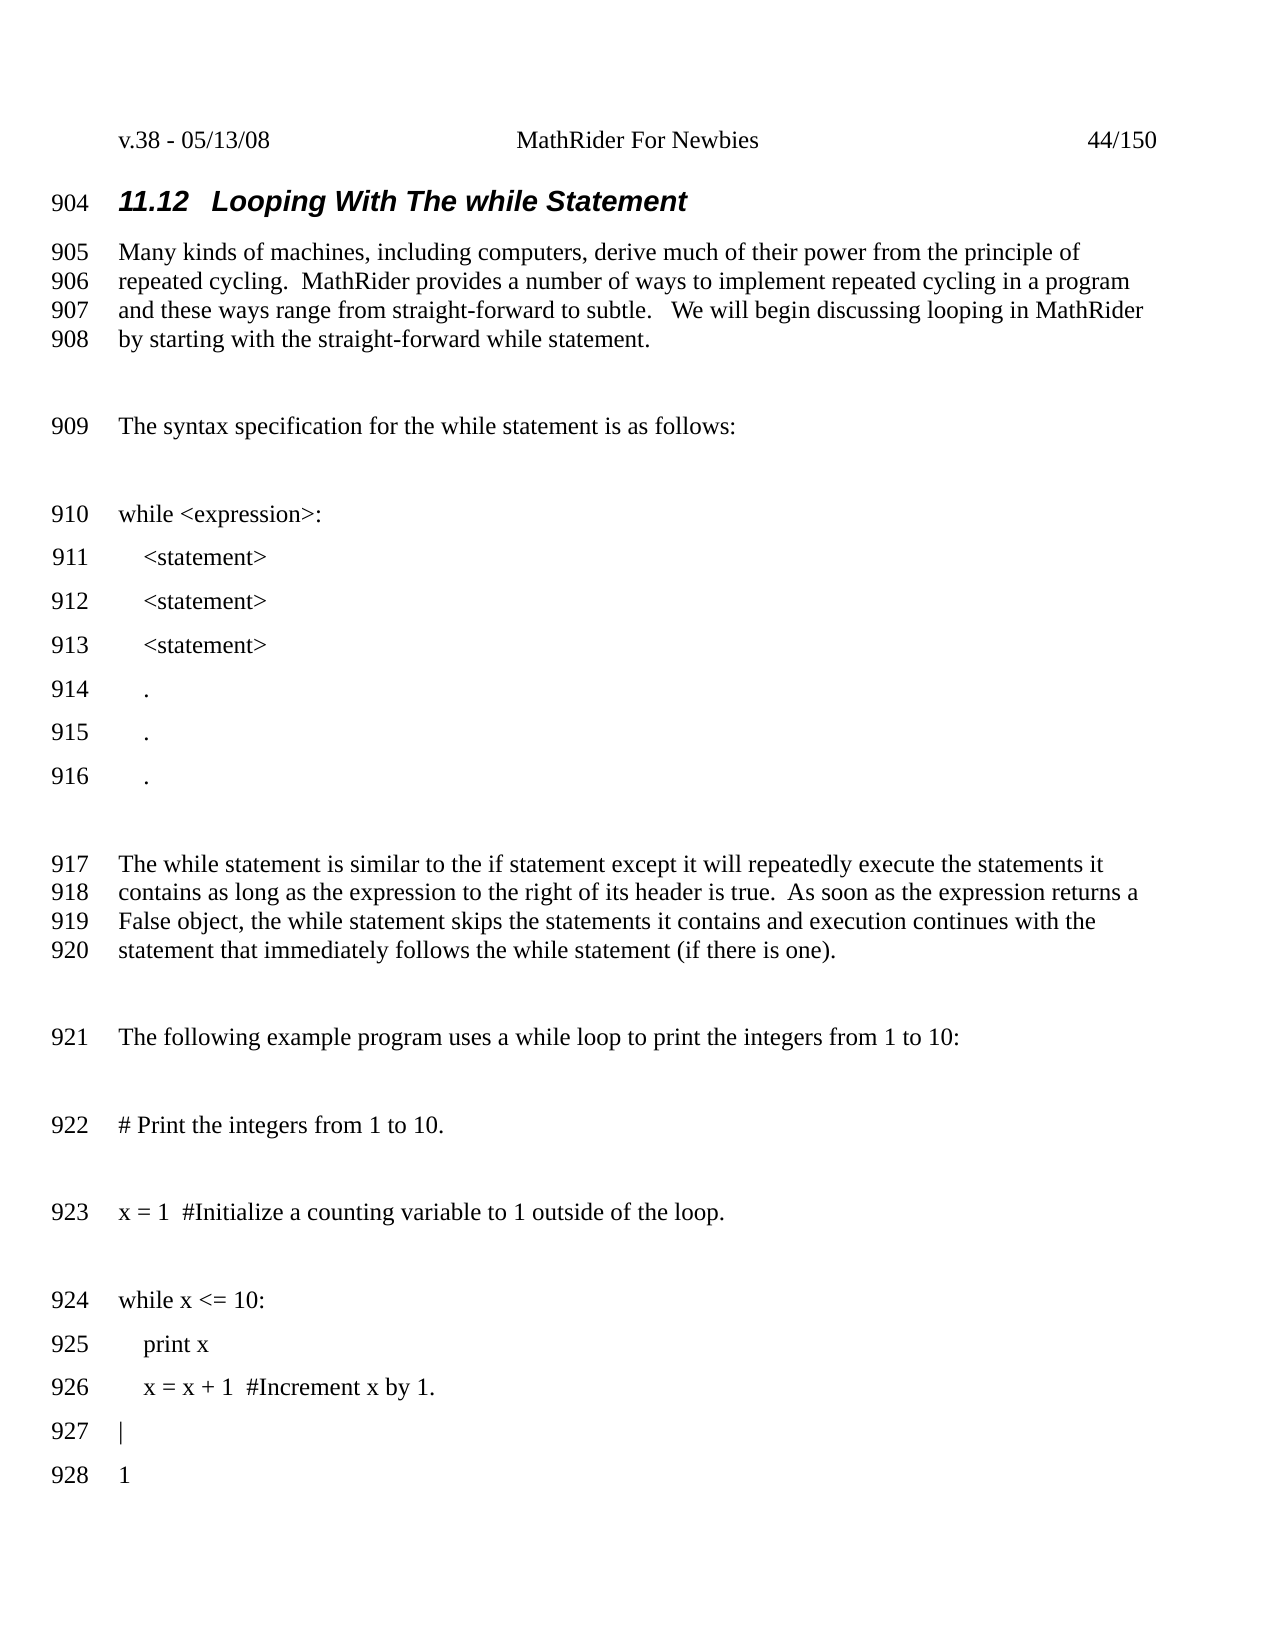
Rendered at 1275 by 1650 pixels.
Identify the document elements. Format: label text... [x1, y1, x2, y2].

text <statement> [118, 586, 1157, 615]
text 1 [118, 1460, 1157, 1489]
text Many kinds of machines, including computers, derive much of their power from the principle of repeated cycling. MathRider provides a number of ways to implement repeated cycling in a program and these ways range from straight-forward to subtle. We will begin discussing looping in MathRider by starting with the straight-forward while statement. [118, 237, 1157, 352]
text # Print the integers from 1 to 10. [118, 1110, 1157, 1139]
text The while statement is similar to the if statement except it will repeatedly execute the statements it contains as long as the expression to the right of its header is true. As soon as the expression returns a False object, the while statement skips the statements it contains and execution continues with the statement that immediately follows the while statement (if there is one). [118, 849, 1157, 964]
text . [118, 717, 1157, 746]
text | [118, 1416, 1157, 1445]
text The following example program uses a while loop to print the integers from 1 to 10: [118, 1022, 1157, 1051]
text print x [118, 1329, 1157, 1357]
text x = 1 #Initialize a counting variable to 1 outside of the loop. [118, 1197, 1157, 1226]
text x = x + 1 #Increment x by 1. [118, 1372, 1157, 1401]
text while x <= 10: [118, 1285, 1157, 1314]
text while <expression>: [118, 499, 1157, 527]
text The syntax specification for the while statement is as follows: [118, 411, 1157, 440]
text . [118, 674, 1157, 702]
subtitle Looping With The while Statement [118, 184, 1157, 217]
text . [118, 761, 1157, 790]
text <statement> [118, 630, 1157, 659]
text <statement> [118, 542, 1157, 571]
